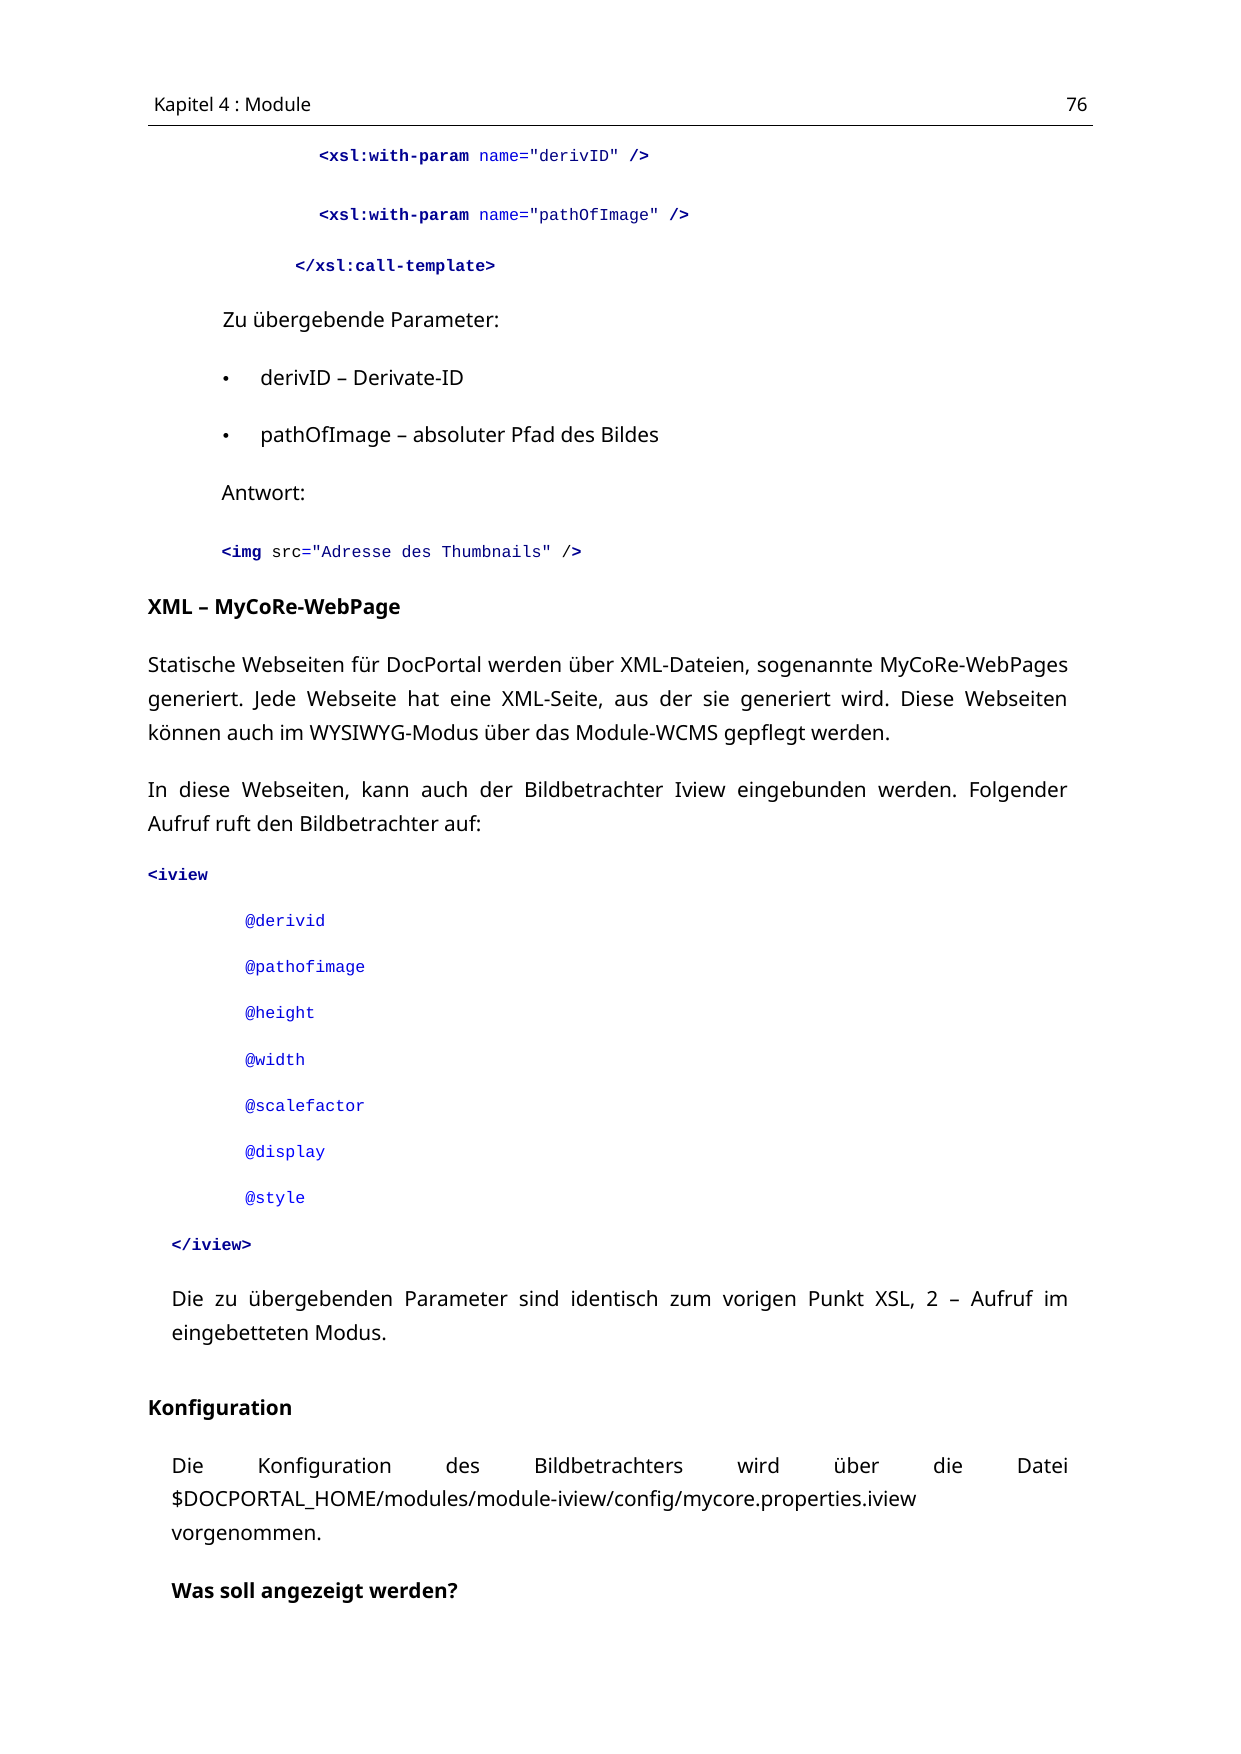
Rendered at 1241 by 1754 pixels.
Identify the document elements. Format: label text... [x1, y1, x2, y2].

text Was soll angezeigt werden? [171, 1576, 1069, 1604]
list derivID – Derivate-ID [223, 363, 1069, 391]
text </iview> [171, 1236, 1069, 1255]
text <xsl:with-param name="pathOfImage" /> [171, 196, 1069, 228]
subtitle Konfiguration [148, 1393, 1092, 1422]
text Die zu übergebenden Parameter sind identisch zum vorigen Punkt XSL, 2 – Aufruf im eingebetteten Modus. [171, 1284, 1069, 1346]
text @display [171, 1144, 1069, 1163]
text Die Konfiguration des Bildbetrachters wird über die Datei $DOCPORTAL_HOME/modules/module-iview/config/mycore.properties.iview vorgenommen. [171, 1451, 1069, 1547]
text @scalefactor [171, 1097, 1069, 1116]
text In diese Webseiten, kann auch der Bildbetrachter Iview eingebunden werden. Folgender Aufruf ruft den Bildbetrachter auf: [148, 775, 1069, 837]
text @pathofimage [171, 959, 1069, 978]
text <iview [148, 866, 1069, 885]
text Statische Webseiten für DocPortal werden über XML-Dateien, sogenannte MyCoRe-WebPages generiert. Jede Webseite hat eine XML-Seite, aus der sie generiert wird. Diese Webseiten können auch im WYSIWYG-Modus über das Module-WCMS gepflegt werden. [148, 650, 1069, 746]
list Zu übergebende Parameter: [185, 306, 1069, 334]
list pathOfImage – absoluter Pfad des Bildes [223, 420, 1069, 448]
text @width [171, 1051, 1069, 1070]
text @height [171, 1005, 1069, 1024]
text <img src="Adresse des Thumbnails" /> [148, 535, 1069, 563]
text @derivid [171, 912, 1069, 931]
list </xsl:call-template> [185, 257, 1069, 276]
text @style [171, 1190, 1069, 1209]
text XML – MyCoRe-WebPage [148, 592, 1069, 621]
text <xsl:with-param name="derivID" /> [171, 148, 1069, 167]
text Antwort: [148, 478, 1069, 506]
